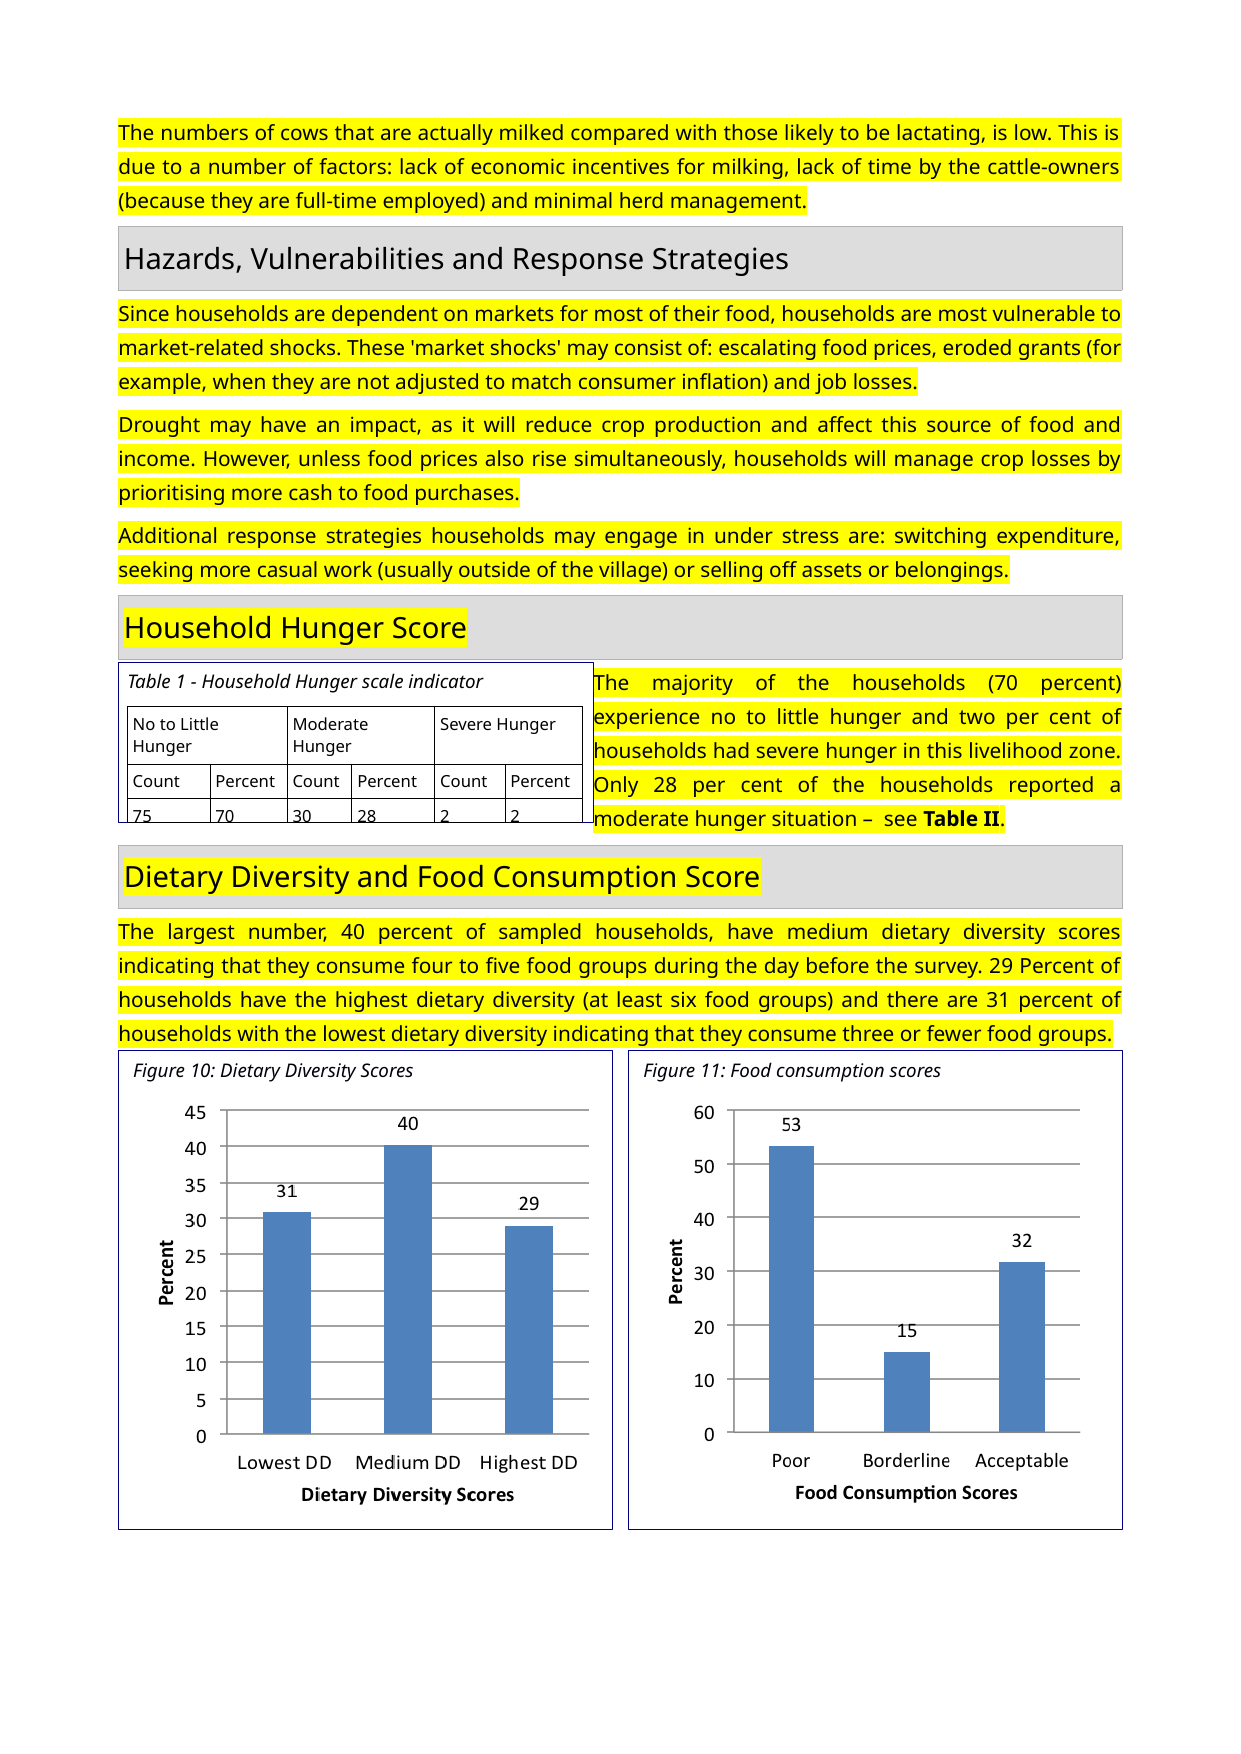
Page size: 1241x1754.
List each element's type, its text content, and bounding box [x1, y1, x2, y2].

table_header Hazards, Vulnerabilities and Response Strategies [119, 227, 1122, 290]
text 70 [215, 804, 281, 822]
text Percent [215, 770, 281, 792]
text 30 [292, 804, 346, 822]
text 75 [132, 804, 204, 822]
picture [132, 1095, 594, 1517]
text Severe Hunger [440, 712, 576, 735]
text Figure 10: Dietary Diversity Scores [133, 1058, 598, 1083]
table_header Household Hunger Score [119, 596, 1122, 659]
text Additional response strategies households may engage in under stress are: switching expenditure, seeking more casual work (usually outside of the village) or selling off assets or belongings. [118, 521, 1122, 584]
text Percent [357, 770, 429, 792]
text The majority of the households (70 percent) experience no to little hunger and two per cent of households had severe hunger in this livelihood zone. Only 28 per cent of the households reported a moderate hunger situation – see Table II. [118, 668, 1122, 833]
text Table 1 - Household Hunger scale indicator [127, 668, 584, 694]
text Figure 11: Food consumption scores [643, 1058, 1108, 1083]
text 28 [357, 804, 429, 822]
text Count [440, 770, 499, 792]
text 2 [510, 804, 576, 822]
picture [643, 1095, 1107, 1517]
text The numbers of cows that are actually milked compared with those likely to be lactating, is low. This is due to a number of factors: lack of economic incentives for milking, lack of time by the cattle-owners (because they are full-time employed) and minimal herd management. [118, 118, 1122, 215]
text No to Little Hunger [132, 712, 281, 758]
text Moderate Hunger [292, 712, 429, 758]
text Drought may have an impact, as it will reduce crop production and affect this source of food and income. However, unless food prices also rise simultaneously, households will manage crop losses by prioritising more cash to food purchases. [118, 410, 1122, 507]
text Since households are dependent on markets for most of their food, households are most vulnerable to market-related shocks. These 'market shocks' may consist of: escalating food prices, eroded grants (for example, when they are not adjusted to match consumer inflation) and job losses. [118, 299, 1122, 396]
table_header Dietary Diversity and Food Consumption Score [119, 846, 1122, 908]
text The largest number, 40 percent of sampled households, have medium dietary diversity scores indicating that they consume four to five food groups during the day before the survey. 29 Percent of households have the highest dietary diversity (at least six food groups) and there are 31 percent of households with the lowest dietary diversity indicating that they consume three or fewer food groups. [118, 917, 1122, 1048]
text Percent [510, 770, 576, 792]
text 2 [440, 804, 499, 822]
text Count [132, 770, 204, 792]
text Count [292, 770, 346, 792]
